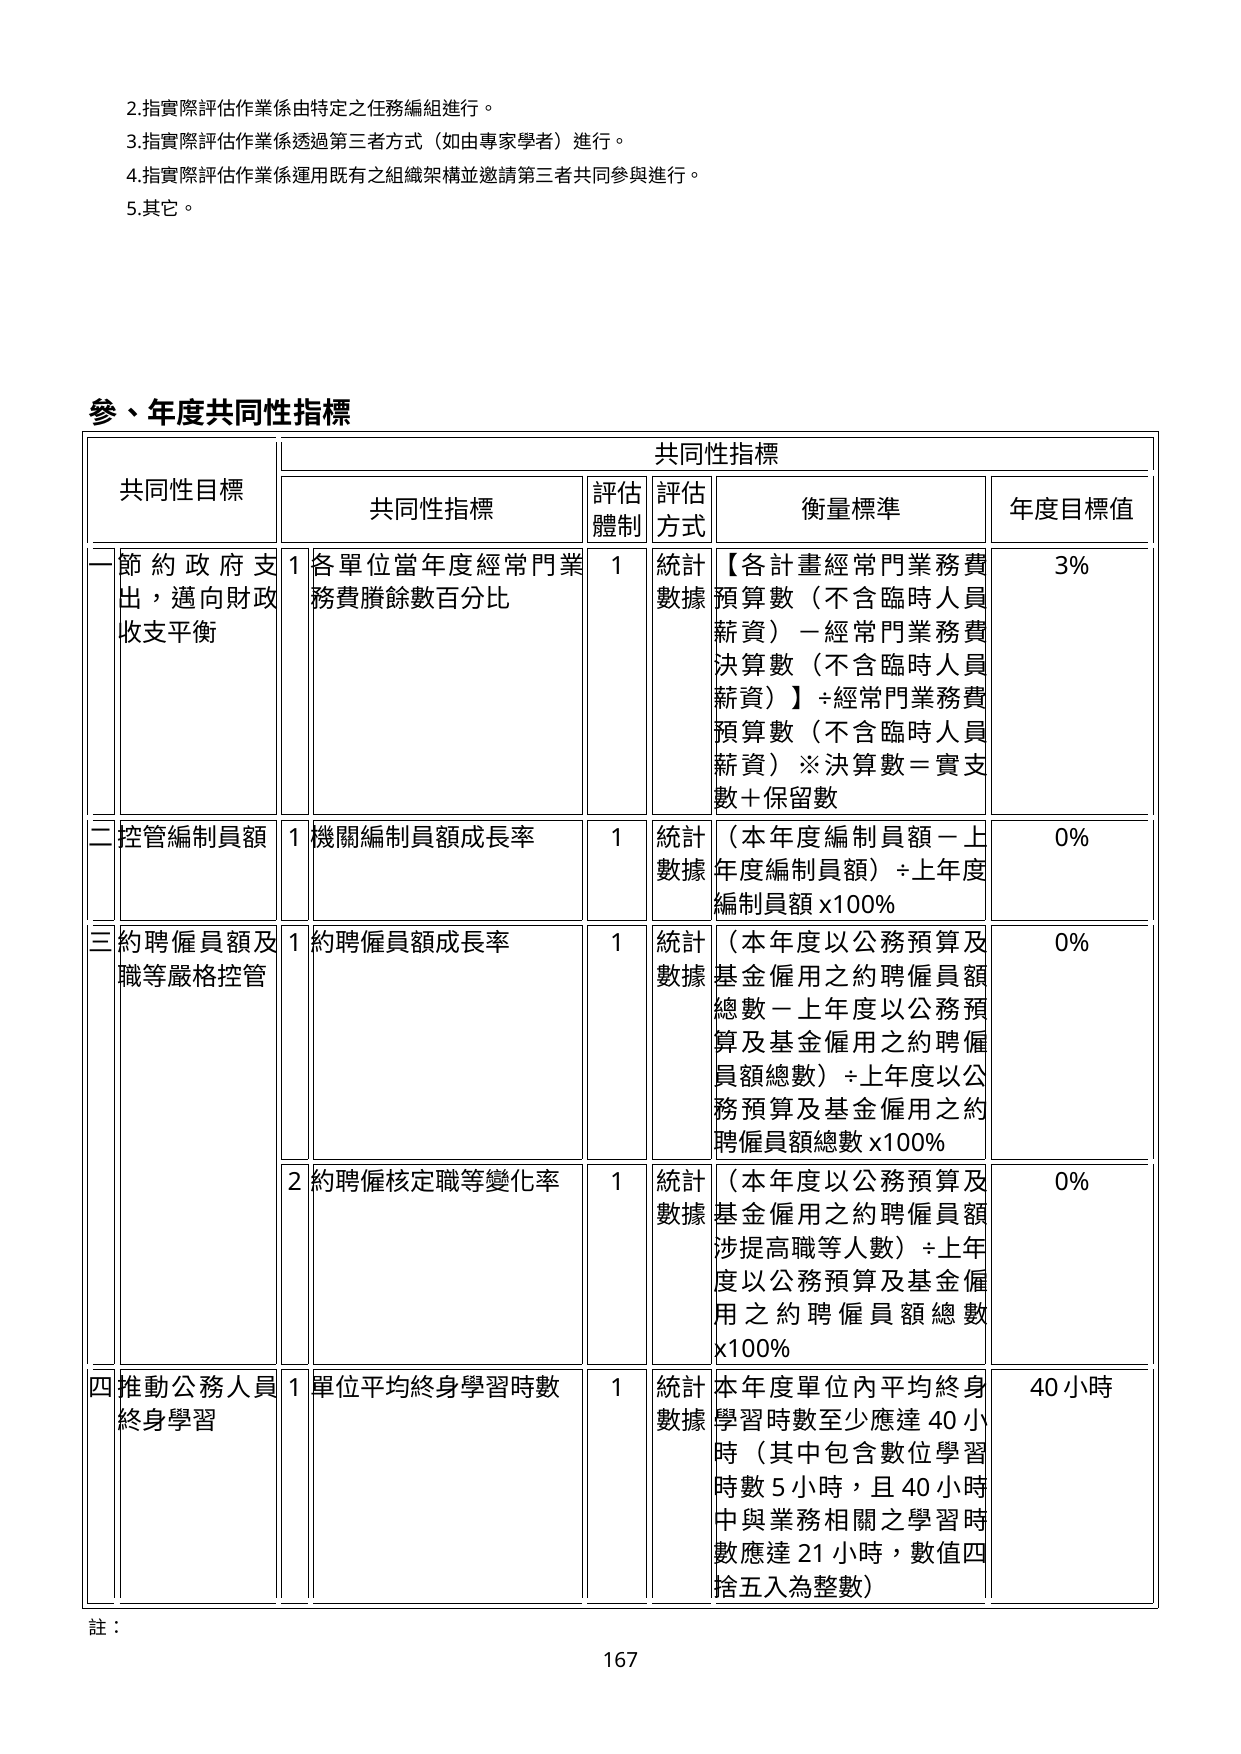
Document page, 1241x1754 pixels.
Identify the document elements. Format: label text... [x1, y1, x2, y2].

table_cell 1 [278, 920, 311, 1158]
table_cell 機關編制員額成長率 [311, 814, 585, 920]
text 註： [89, 1609, 1152, 1641]
table_cell 0% [988, 1159, 1156, 1364]
table_cell 統計數據 [649, 1159, 714, 1364]
table_cell 統計數據 [649, 920, 714, 1158]
table_cell 1 [278, 542, 311, 814]
text 參、年度共同性指標 [89, 390, 1152, 431]
table_cell 衡量標準 [714, 471, 988, 542]
table_cell 1 [585, 1364, 649, 1603]
text 5.其它。 [89, 189, 1152, 222]
table_cell 節約政府支出，邁向財政收支平衡 [117, 542, 278, 814]
table_cell 統計數據 [649, 1364, 714, 1603]
table_cell （本年度以公務預算及基金僱用之約聘僱員額總數－上年度以公務預算及基金僱用之約聘僱員額總數）÷上年度以公務預算及基金僱用之約聘僱員額總數x100% [714, 920, 988, 1158]
table_cell 三 [85, 920, 117, 1364]
table_cell 評估 方式 [649, 471, 714, 542]
table_cell 共同性指標 [278, 470, 585, 542]
table_cell 1 [278, 1364, 311, 1603]
table_cell 1 [585, 814, 649, 920]
table_cell 二 [85, 814, 117, 920]
table_cell 約聘僱員額成長率 [311, 920, 585, 1158]
table_cell 控管編制員額 [117, 814, 278, 920]
table_cell 0% [988, 920, 1156, 1158]
table_cell 約聘僱員額及職等嚴格控管 [117, 920, 278, 1364]
table_cell 評估 體制 [585, 471, 649, 542]
table_cell 1 [585, 1159, 649, 1364]
table_cell （本年度編制員額－上年度編制員額）÷上年度編制員額x100% [714, 814, 988, 920]
table_cell 本年度單位內平均終身學習時數至少應達40小時（其中包含數位學習時數5小時，且40小時中與業務相關之學習時數應達21小時，數值四捨五入為整數） [714, 1364, 988, 1603]
table_cell 統計數據 [649, 814, 714, 920]
table_cell 3% [988, 542, 1156, 814]
table_cell 2 [278, 1159, 311, 1364]
table_cell 1 [585, 920, 649, 1158]
table_cell 約聘僱核定職等變化率 [311, 1159, 585, 1364]
table_cell 一 [85, 542, 117, 814]
table_cell 40小時 [988, 1364, 1156, 1603]
table_header 共同性指標 [278, 432, 1156, 470]
table_cell 1 [585, 542, 649, 814]
table_header 共同性目標 [85, 432, 278, 542]
table_cell 推動公務人員終身學習 [117, 1364, 278, 1603]
table_cell 1 [278, 814, 311, 920]
table_cell 【各計畫經常門業務費預算數（不含臨時人員薪資）－經常門業務費決算數（不含臨時人員薪資）】÷經常門業務費預算數（不含臨時人員薪資）※決算數＝實支數＋保留數 [714, 542, 988, 814]
text 2.指實際評估作業係由特定之任務編組進行。 [89, 89, 1152, 122]
text 4.指實際評估作業係運用既有之組織架構並邀請第三者共同參與進行。 [89, 155, 1152, 189]
table_cell 0% [988, 814, 1156, 920]
text 3.指實際評估作業係透過第三者方式（如由專家學者）進行。 [89, 122, 1152, 155]
table_cell 年度目標值 [988, 470, 1156, 542]
table_cell 四 [85, 1364, 117, 1603]
table_cell （本年度以公務預算及基金僱用之約聘僱員額涉提高職等人數）÷上年度以公務預算及基金僱用之約聘僱員額總數x100% [714, 1159, 988, 1364]
table_cell 各單位當年度經常門業務費賸餘數百分比 [311, 542, 585, 814]
table_cell 統計數據 [649, 542, 714, 814]
table_cell 單位平均終身學習時數 [311, 1364, 585, 1603]
